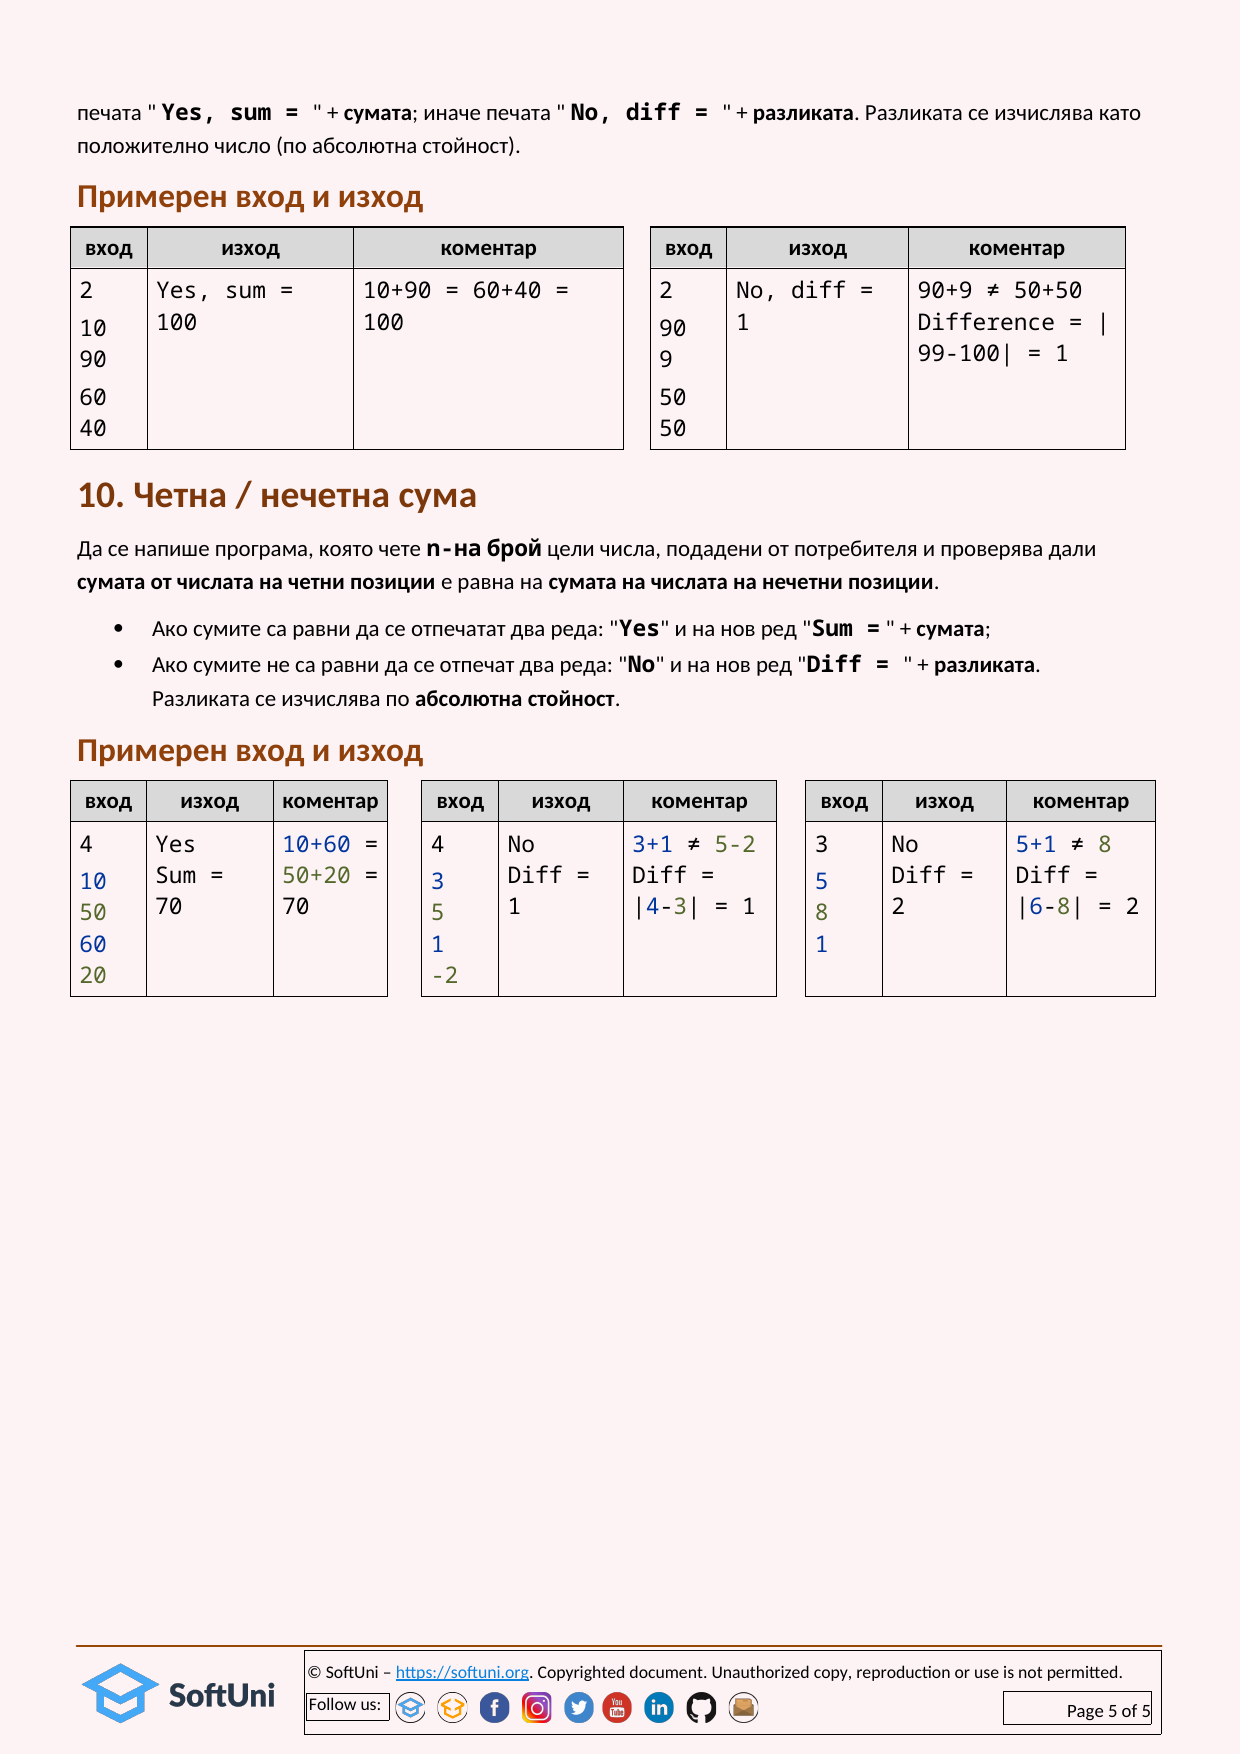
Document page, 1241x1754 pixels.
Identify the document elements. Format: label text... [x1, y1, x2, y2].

table_cell 4 3 5 1 -2 [422, 822, 498, 996]
table_header коментар [274, 781, 387, 821]
table_header коментар [1007, 781, 1155, 821]
table_header вход [651, 228, 726, 267]
table_header изход [727, 228, 908, 267]
subtitle Примерен вход и изход [77, 729, 1163, 769]
table_cell No Diff = 2 [883, 822, 1006, 996]
list Ако сумите не са равни да се отпечат два реда: "No" и на нов ред "Diff = " + разликата. [114, 648, 1163, 679]
picture [564, 1692, 594, 1723]
table_cell 2 10 90 60 40 [71, 269, 147, 449]
table_header вход [806, 781, 882, 821]
table_cell 4 10 50 60 20 [71, 822, 146, 996]
table_header коментар [909, 228, 1125, 267]
picture [395, 1692, 425, 1723]
picture [728, 1692, 759, 1723]
picture [665, 1714, 674, 1723]
table_header вход [71, 228, 147, 267]
table_cell 3 5 8 1 [806, 822, 882, 996]
table_cell 90+9 ≠ 50+50 Difference = |99-100| = 1 [909, 269, 1125, 449]
table_header изход [148, 228, 353, 267]
table_header [777, 780, 805, 996]
picture [522, 1692, 552, 1723]
table_cell 5+1 ≠ 8 Diff = |6-8| = 2 [1007, 822, 1155, 996]
table_header изход [883, 781, 1006, 821]
table_cell Yes, sum = 100 [148, 269, 353, 449]
picture [686, 1692, 717, 1723]
table_header коментар [354, 228, 623, 267]
table_header [388, 780, 421, 996]
table_header [624, 226, 650, 449]
table_header вход [71, 781, 146, 821]
table_cell No Diff = 1 [499, 822, 623, 996]
table_header коментар [624, 781, 776, 821]
picture [480, 1692, 510, 1723]
table_header изход [499, 781, 623, 821]
text Да се напише програма, която чете n-на брой цели числа, подадени от потребителя и проверява дали сумата от числата на четни позиции е равна на сумата на числата на нечетни позиции. [77, 532, 1163, 595]
picture [75, 1658, 281, 1729]
picture [644, 1692, 653, 1701]
picture [644, 1714, 653, 1723]
picture [602, 1692, 632, 1723]
table_cell Yes Sum = 70 [147, 822, 273, 996]
list Ако сумите са равни да се отпечатат два реда: "Yes" и на нов ред "Sum = " + сумата; [114, 612, 1163, 643]
table_cell 2 90 9 50 50 [651, 269, 726, 449]
table_cell 3+1 ≠ 5-2 Diff = |4-3| = 1 [624, 822, 776, 996]
picture [437, 1692, 468, 1723]
subtitle Примерен вход и изход [77, 176, 1163, 216]
list Разликата се изчислява по абсолютна стойност. [152, 684, 1163, 712]
table_cell 10+60 = 50+20 = 70 [274, 822, 387, 996]
table_cell 10+90 = 60+40 = 100 [354, 269, 623, 449]
subtitle Четна / нечетна сума [77, 471, 1163, 517]
text печата " Yes, sum = " + сумата; иначе печата " No, diff = " + разликата. Разликата се изчислява като положително число (по абсолютна стойност). [77, 95, 1163, 159]
table_cell No, diff = 1 [727, 269, 908, 449]
picture [665, 1692, 674, 1701]
picture [658, 1705, 667, 1714]
table_header изход [147, 781, 273, 821]
table_header вход [422, 781, 498, 821]
